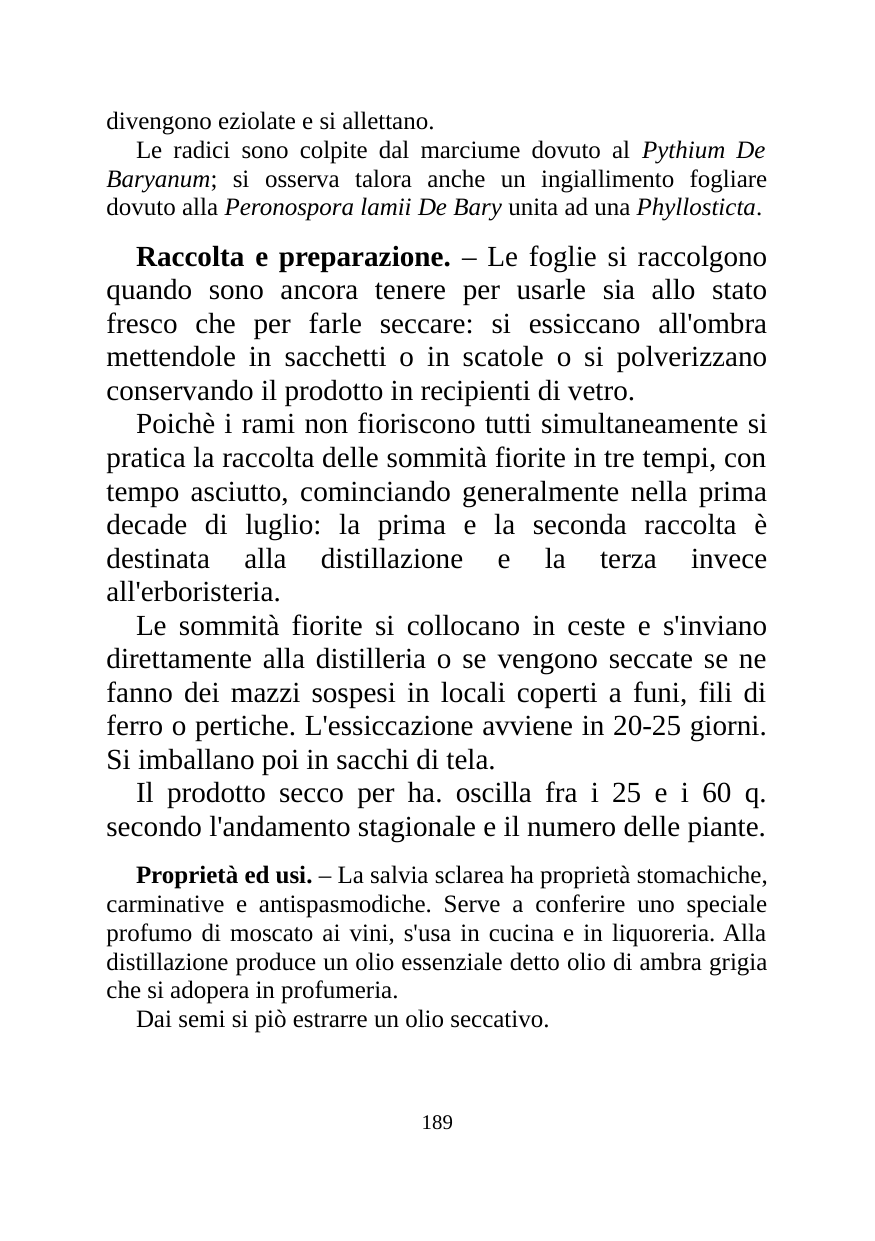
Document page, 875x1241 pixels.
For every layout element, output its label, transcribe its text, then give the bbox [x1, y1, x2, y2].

text Il prodotto secco per ha. oscilla fra i 25 e i 60 q. secondo l'andamento stagionale e il numero delle piante. [106, 776, 768, 843]
text Raccolta e preparazione. – Le foglie si raccolgono quando sono ancora tenere per usarle sia allo stato fresco che per farle seccare: si essiccano all'ombra mettendole in sacchetti o in scatole o si polverizzano conservando il prodotto in recipienti di vetro. [106, 239, 768, 407]
text Poichè i rami non fioriscono tutti simultaneamente si pratica la raccolta delle sommità fiorite in tre tempi, con tempo asciutto, cominciando generalmente nella prima decade di luglio: la prima e la seconda raccolta è destinata alla distillazione e la terza invece all'erboristeria. [106, 407, 768, 608]
text Dai semi si piò estrarre un olio seccativo. [106, 1004, 768, 1033]
text Proprietà ed usi. – La salvia sclarea ha proprietà stomachiche, carminative e antispasmodiche. Serve a conferire uno speciale profumo di moscato ai vini, s'usa in cucina e in liquoreria. Alla distillazione produce un olio essenziale detto olio di ambra grigia che si adopera in profumeria. [106, 860, 768, 1004]
text Le radici sono colpite dal marciume dovuto al Pythium De Baryanum; si osserva talora anche un ingiallimento fogliare dovuto alla Peronospora lamii De Bary unita ad una Phyllosticta. [106, 135, 768, 221]
text Le sommità fiorite si collocano in ceste e s'inviano direttamente alla distilleria o se vengono seccate se ne fanno dei mazzi sospesi in locali coperti a funi, fili di ferro o pertiche. L'essiccazione avviene in 20-25 giorni. Si imballano poi in sacchi di tela. [106, 608, 768, 776]
text divengono eziolate e si allettano. [106, 106, 768, 135]
